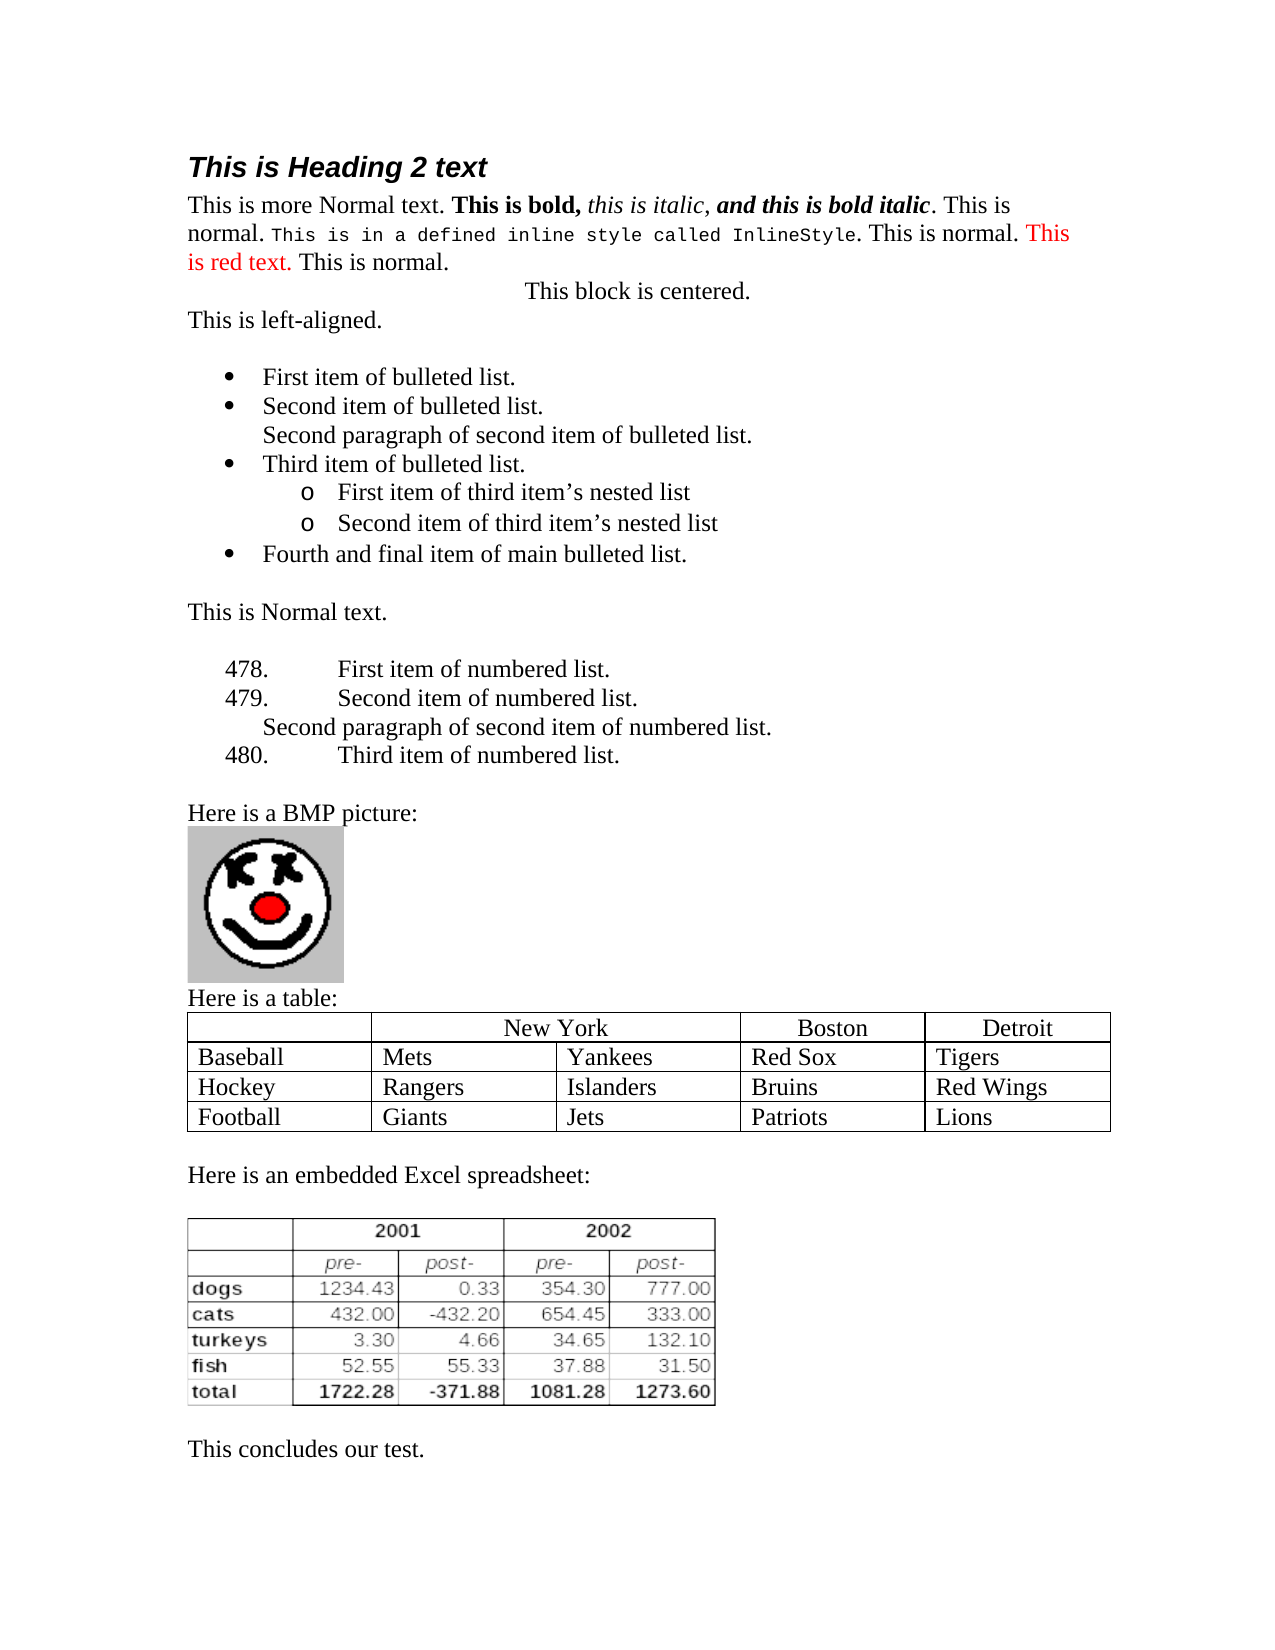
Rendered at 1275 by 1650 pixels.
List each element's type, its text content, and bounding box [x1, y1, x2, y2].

table_cell Giants [372, 1102, 556, 1131]
table_cell Islanders [557, 1072, 740, 1101]
subtitle This is Heading 2 text [187, 150, 1087, 183]
text This concludes our test. [187, 1434, 1087, 1463]
table_header Boston [741, 1013, 924, 1041]
table_header New York [372, 1013, 740, 1041]
table_header Detroit [926, 1013, 1110, 1041]
list Third item of bulleted list. [225, 449, 1087, 477]
table_cell Rangers [372, 1072, 556, 1101]
list Second item of bulleted list. [225, 391, 1087, 420]
text Second paragraph of second item of bulleted list. [262, 420, 1087, 449]
text This is Normal text. [187, 597, 1087, 625]
table_cell Red Sox [741, 1043, 924, 1071]
table_cell Tigers [926, 1043, 1110, 1071]
table_cell Patriots [741, 1102, 924, 1131]
text Here is a BMP picture: [187, 798, 1087, 827]
list First item of bulleted list. [225, 362, 1087, 391]
text This is left-aligned. [187, 305, 1087, 334]
table_cell Mets [372, 1043, 556, 1071]
table_cell Hockey [188, 1072, 371, 1101]
text Here is an embedded Excel spreadsheet: [187, 1161, 1087, 1189]
table_cell Yankees [557, 1043, 740, 1071]
table_cell Bruins [741, 1072, 924, 1101]
list Third item of numbered list. [225, 740, 1087, 769]
table_cell Red Wings [926, 1072, 1110, 1101]
list Second item of third item’s nested list [300, 508, 1087, 539]
list Fourth and final item of main bulleted list. [225, 539, 1087, 568]
list First item of numbered list. [225, 654, 1087, 683]
table_cell Jets [557, 1102, 740, 1131]
text Second paragraph of second item of numbered list. [262, 712, 1087, 740]
text Here is a table: [187, 983, 1087, 1012]
text This block is centered. [187, 276, 1087, 305]
list First item of third item’s nested list [300, 477, 1087, 508]
table_cell Football [188, 1102, 371, 1131]
text This is more Normal text. This is bold, this is italic, and this is bold italic. This is normal. This is in a defined inline style called InlineStyle. This is normal. This is red text. This is normal. [187, 190, 1087, 276]
table_cell Baseball [188, 1043, 371, 1071]
table_header [188, 1013, 371, 1041]
list Second item of numbered list. [225, 683, 1087, 712]
table_cell Lions [926, 1102, 1110, 1131]
